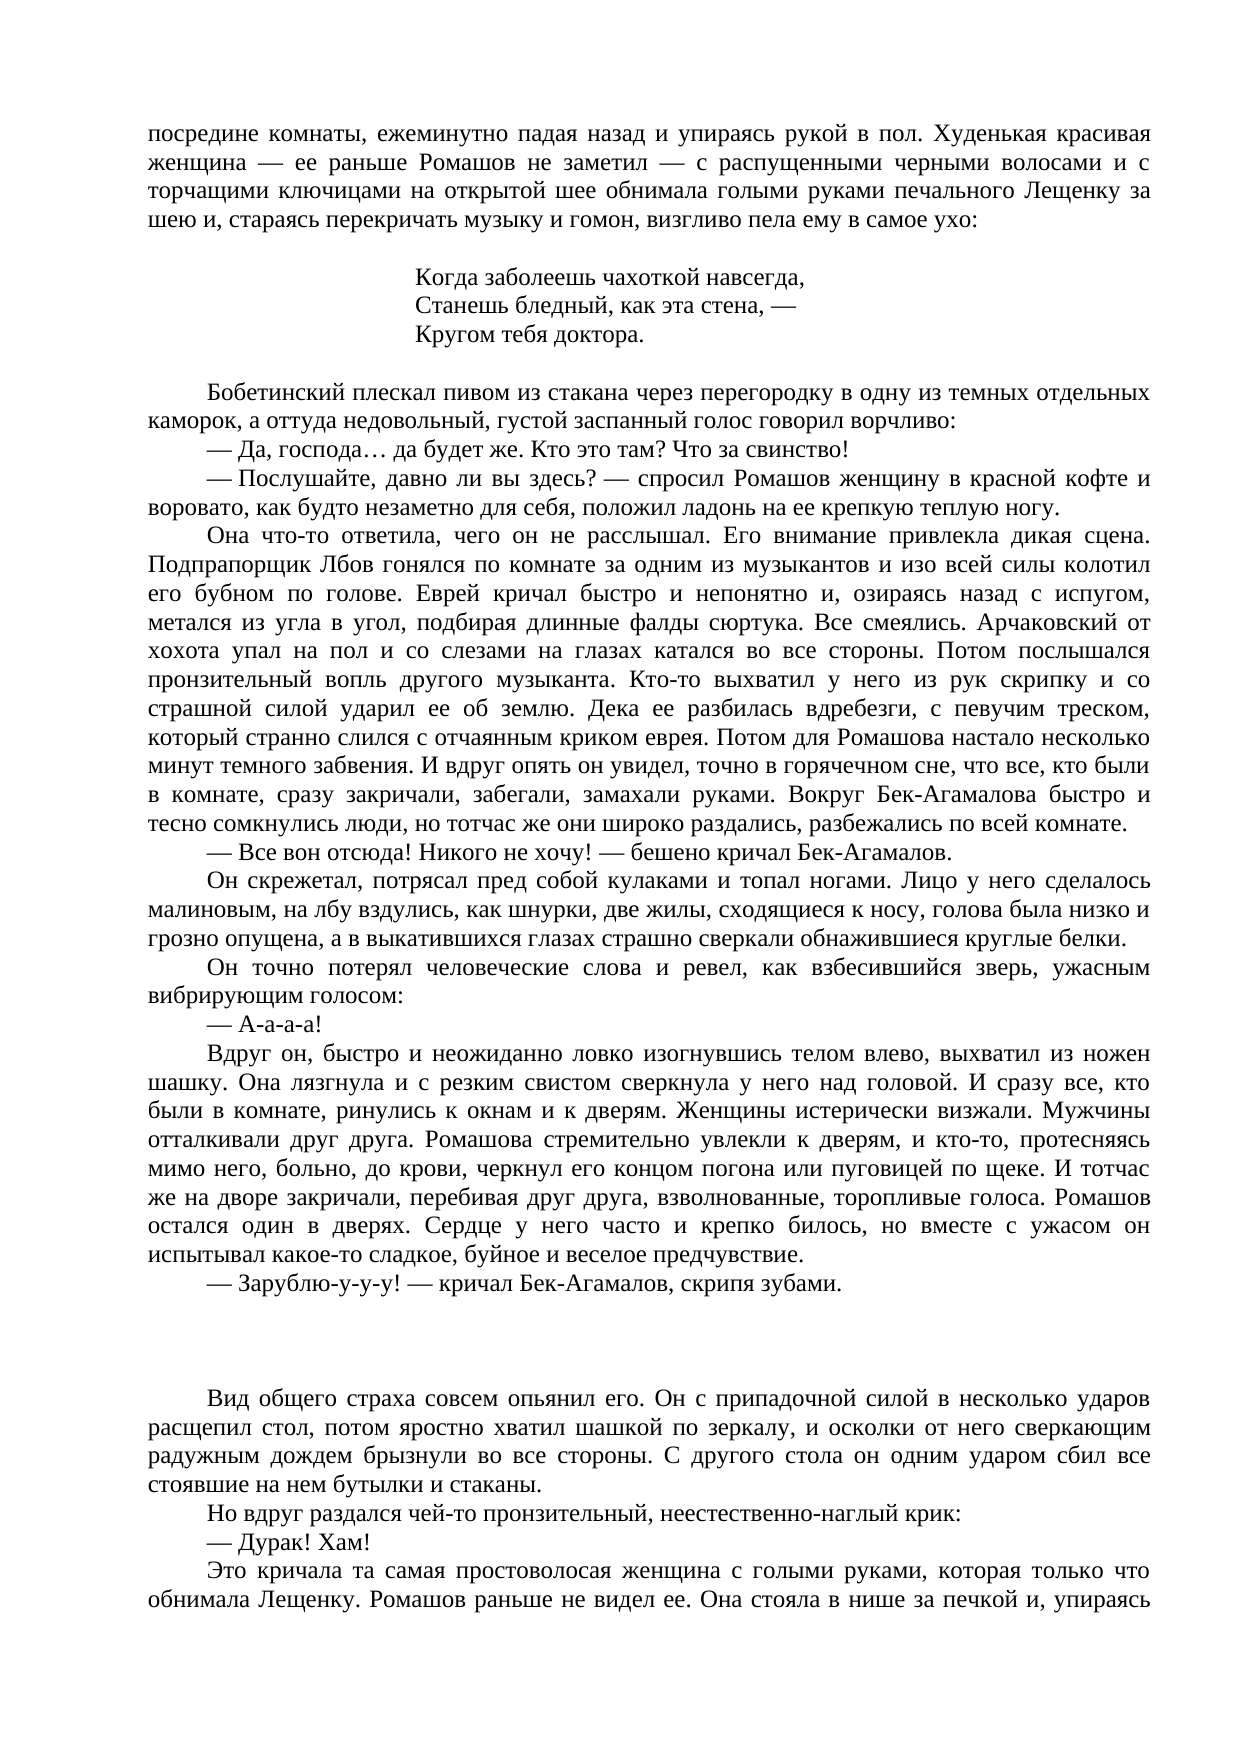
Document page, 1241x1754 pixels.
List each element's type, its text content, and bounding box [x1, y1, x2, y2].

text — Послушайте, давно ли вы здесь? — спросил Ромашов женщину в красной кофте и воровато, как будто незаметно для себя, положил ладонь на ее крепкую теплую ногу. [148, 463, 1152, 521]
text Бобетинский плескал пивом из стакана через перегородку в одну из темных отдельных каморок, а оттуда недовольный, густой заспанный голос говорил ворчливо: [148, 377, 1152, 434]
text Когда заболеешь чахоткой навсегда, [356, 262, 1089, 291]
text Она что-то ответила, чего он не расслышал. Его внимание привлекла дикая сцена. Подпрапорщик Лбов гонялся по комнате за одним из музыкантов и изо всей силы колотил его бубном по голове. Еврей кричал быстро и непонятно и, озираясь назад с испугом, метался из угла в угол, подбирая длинные фалды сюртука. Все смеялись. Арчаковский от хохота упал на пол и со слезами на глазах катался во все стороны. Потом послышался пронзительный вопль другого музыканта. Кто-то выхватил у него из рук скрипку и со страшной силой ударил ее об землю. Дека ее разбилась вдребезги, с певучим треском, который странно слился с отчаянным криком еврея. Потом для Ромашова настало несколько минут темного забвения. И вдруг опять он увидел, точно в горячечном сне, что все, кто были в комнате, сразу закричали, забегали, замахали руками. Вокруг Бек-Агамалова быстро и тесно сомкнулись люди, но тотчас же они широко раздались, разбежались по всей комнате. [148, 521, 1152, 837]
text Станешь бледный, как эта стена, — [356, 291, 1089, 319]
text Он скрежетал, потрясал пред собой кулаками и топал ногами. Лицо у него сделалось малиновым, на лбу вздулись, как шнурки, две жилы, сходящиеся к носу, голова была низко и грозно опущена, а в выкатившихся глазах страшно сверкали обнажившиеся круглые белки. [148, 866, 1152, 952]
text — Зарублю-у-у-у! — кричал Бек-Агамалов, скрипя зубами. [148, 1268, 1152, 1297]
text Это кричала та самая простоволосая женщина с голыми руками, которая только что обнимала Лещенку. Ромашов раньше не видел ее. Она стояла в нише за печкой и, упираясь [148, 1556, 1152, 1613]
text посредине комнаты, ежеминутно падая назад и упираясь рукой в пол. Худенькая красивая женщина — ее раньше Ромашов не заметил — с распущенными черными волосами и с торчащими ключицами на открытой шее обнимала голыми руками печального Лещенку за шею и, стараясь перекричать музыку и гомон, визгливо пела ему в самое ухо: [148, 118, 1152, 233]
text Вдруг он, быстро и неожиданно ловко изогнувшись телом влево, выхватил из ножен шашку. Она лязгнула и с резким свистом сверкнула у него над головой. И сразу все, кто были в комнате, ринулись к окнам и к дверям. Женщины истерически визжали. Мужчины отталкивали друг друга. Ромашова стремительно увлекли к дверям, и кто-то, протесняясь мимо него, больно, до крови, черкнул его концом погона или пуговицей по щеке. И тотчас же на дворе закричали, перебивая друг друга, взволнованные, торопливые голоса. Ромашов остался один в дверях. Сердце у него часто и крепко билось, но вместе с ужасом он испытывал какое-то сладкое, буйное и веселое предчувствие. [148, 1038, 1152, 1268]
text — Все вон отсюда! Никого не хочу! — бешено кричал Бек-Агамалов. [148, 837, 1152, 866]
text Вид общего страха совсем опьянил его. Он с припадочной силой в несколько ударов расщепил стол, потом яростно хватил шашкой по зеркалу, и осколки от него сверкающим радужным дождем брызнули во все стороны. С другого стола он одним ударом сбил все стоявшие на нем бутылки и стаканы. [148, 1383, 1152, 1498]
text Но вдруг раздался чей-то пронзительный, неестественно-наглый крик: [148, 1498, 1152, 1527]
text — Да, господа… да будет же. Кто это там? Что за свинство! [148, 434, 1152, 463]
text Он точно потерял человеческие слова и ревел, как взбесившийся зверь, ужасным вибрирующим голосом: [148, 952, 1152, 1009]
text — А-а-а-а! [148, 1009, 1152, 1038]
text Кругом тебя доктора. [356, 319, 1089, 348]
text — Дурак! Хам! [148, 1527, 1152, 1556]
